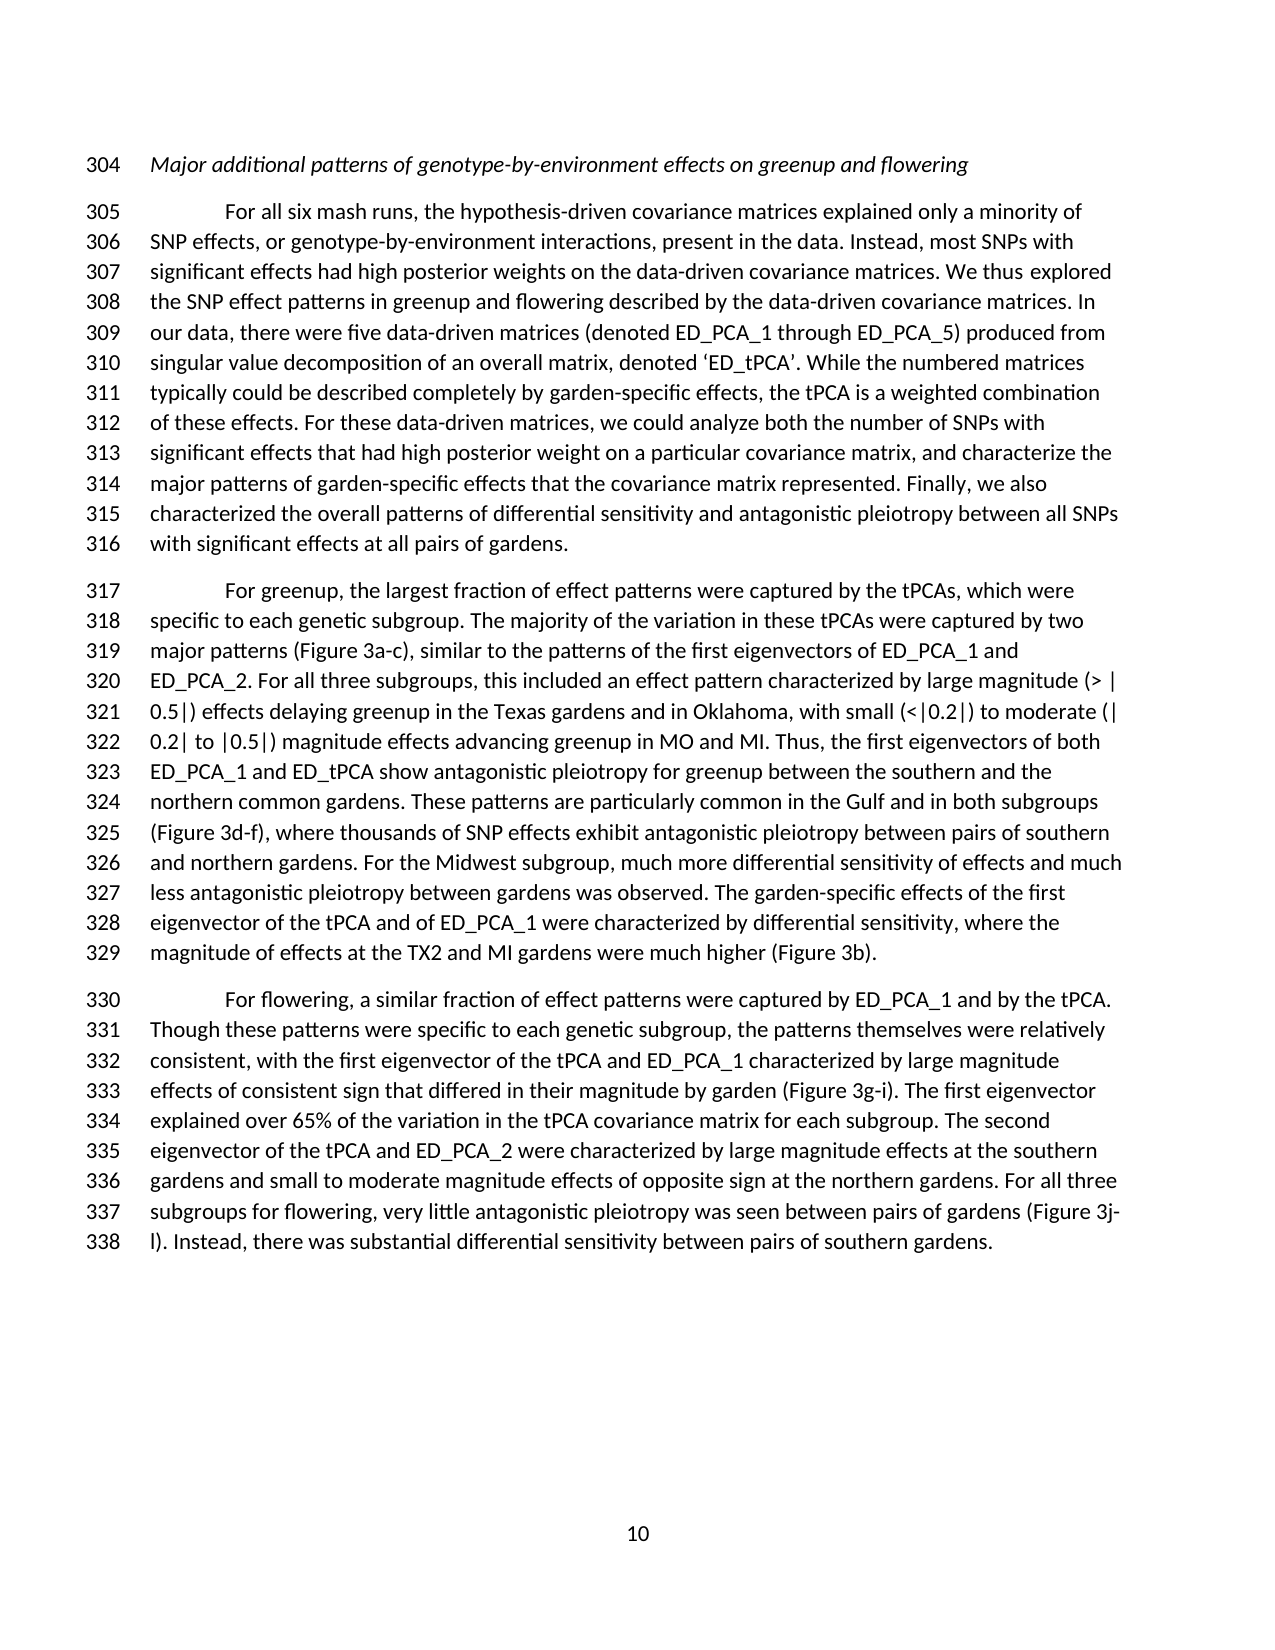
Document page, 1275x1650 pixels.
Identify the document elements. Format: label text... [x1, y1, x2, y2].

text For all six mash runs, the hypothesis-driven covariance matrices explained only a minority of SNP effects, or genotype-by-environment interactions, present in the data. Instead, most SNPs with significant effects had high posterior weights on the data-driven covariance matrices. We thus explored the SNP effect patterns in greenup and flowering described by the data-driven covariance matrices. In our data, there were five data-driven matrices (denoted ED_PCA_1 through ED_PCA_5) produced from singular value decomposition of an overall matrix, denoted ‘ED_tPCA’. While the numbered matrices typically could be described completely by garden-specific effects, the tPCA is a weighted combination of these effects. For these data-driven matrices, we could analyze both the number of SNPs with significant effects that had high posterior weight on a particular covariance matrix, and characterize the major patterns of garden-specific effects that the covariance matrix represented. Finally, we also characterized the overall patterns of differential sensitivity and antagonistic pleiotropy between all SNPs with significant effects at all pairs of gardens. [150, 197, 1125, 557]
text For greenup, the largest fraction of effect patterns were captured by the tPCAs, which were specific to each genetic subgroup. The majority of the variation in these tPCAs were captured by two major patterns (Figure 3a-c), similar to the patterns of the first eigenvectors of ED_PCA_1 and ED_PCA_2. For all three subgroups, this included an effect pattern characterized by large magnitude (> |0.5|) effects delaying greenup in the Texas gardens and in Oklahoma, with small (<|0.2|) to moderate (|0.2| to |0.5|) magnitude effects advancing greenup in MO and MI. Thus, the first eigenvectors of both ED_PCA_1 and ED_tPCA show antagonistic pleiotropy for greenup between the southern and the northern common gardens. These patterns are particularly common in the Gulf and in both subgroups (Figure 3d-f), where thousands of SNP effects exhibit antagonistic pleiotropy between pairs of southern and northern gardens. For the Midwest subgroup, much more differential sensitivity of effects and much less antagonistic pleiotropy between gardens was observed. The garden-specific effects of the first eigenvector of the tPCA and of ED_PCA_1 were characterized by differential sensitivity, where the magnitude of effects at the TX2 and MI gardens were much higher (Figure 3b). [150, 576, 1125, 967]
text Major additional patterns of genotype-by-environment effects on greenup and flowering [150, 150, 1125, 178]
text For flowering, a similar fraction of effect patterns were captured by ED_PCA_1 and by the tPCA. Though these patterns were specific to each genetic subgroup, the patterns themselves were relatively consistent, with the first eigenvector of the tPCA and ED_PCA_1 characterized by large magnitude effects of consistent sign that differed in their magnitude by garden (Figure 3g-i). The first eigenvector explained over 65% of the variation in the tPCA covariance matrix for each subgroup. The second eigenvector of the tPCA and ED_PCA_2 were characterized by large magnitude effects at the southern gardens and small to moderate magnitude effects of opposite sign at the northern gardens. For all three subgroups for flowering, very little antagonistic pleiotropy was seen between pairs of gardens (Figure 3j-l). Instead, there was substantial differential sensitivity between pairs of southern gardens. [150, 985, 1125, 1255]
